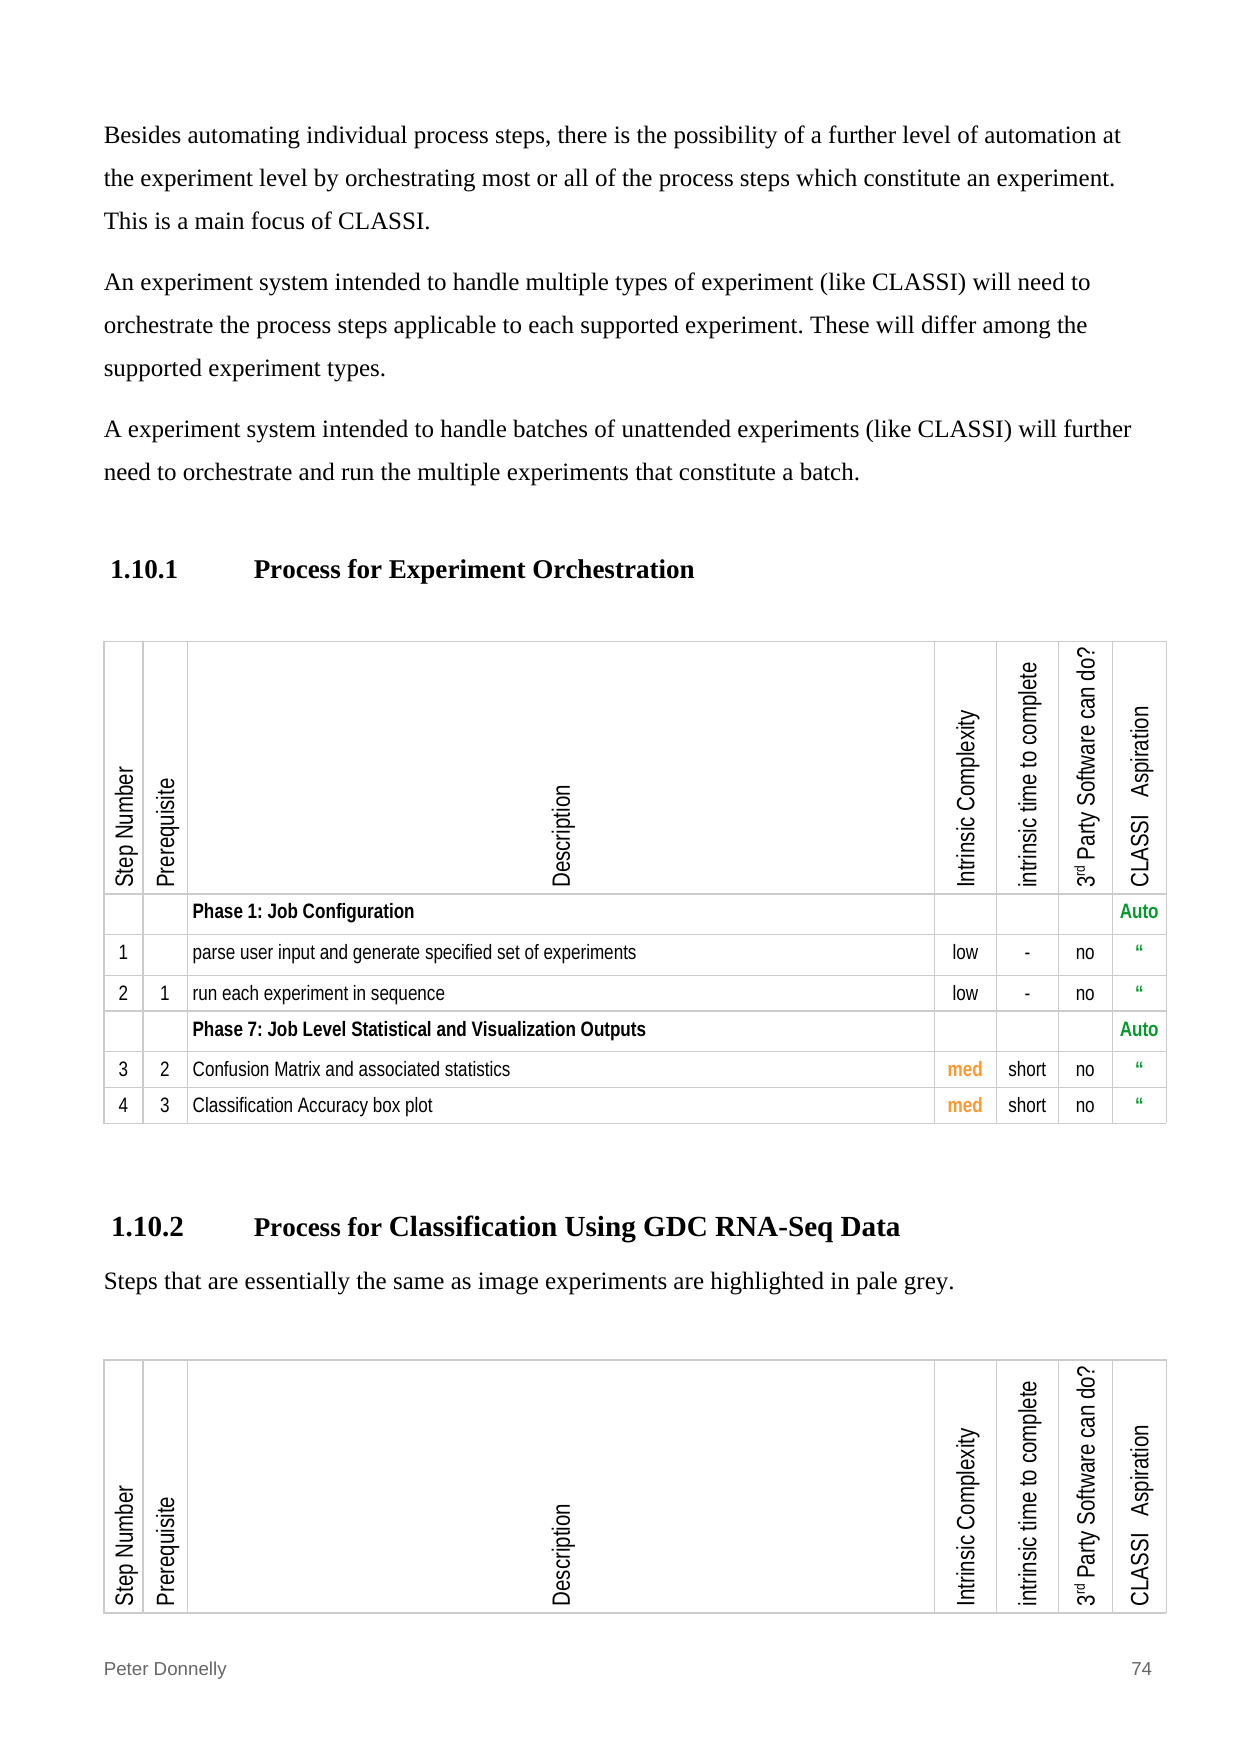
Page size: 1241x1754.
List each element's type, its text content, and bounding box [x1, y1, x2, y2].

table_cell 3 [105, 1052, 142, 1087]
table_cell Phase 7: Job Level Statistical and Visualization Outputs [188, 1012, 934, 1051]
table_cell “ [1113, 976, 1166, 1010]
table_header 3rd Party Software can do? [1059, 1361, 1112, 1612]
table_header Step Number [105, 642, 142, 893]
text Steps that are essentially the same as image experiments are highlighted in pale grey. [103, 1266, 1146, 1295]
table_header Prerequisite [144, 642, 187, 893]
table_header CLASSI Aspiration [1113, 1361, 1166, 1612]
table_cell Confusion Matrix and associated statistics [188, 1052, 934, 1087]
table_header Intrinsic Complexity [935, 1361, 996, 1612]
table_cell Classification Accuracy box plot [188, 1088, 934, 1123]
table_cell [1059, 895, 1112, 934]
table_header CLASSI Aspiration [1113, 642, 1166, 893]
table_cell [105, 1012, 142, 1051]
table_cell low [935, 976, 996, 1010]
table_cell 1 [144, 976, 187, 1010]
table_cell [997, 895, 1058, 934]
table_cell - [997, 976, 1058, 1010]
table_cell 2 [105, 976, 142, 1010]
table_cell “ [1113, 935, 1166, 974]
subtitle Process for Experiment Orchestration [103, 553, 1146, 584]
table_cell “ [1113, 1052, 1166, 1087]
table_cell run each experiment in sequence [188, 976, 934, 1010]
table_cell 4 [105, 1088, 142, 1123]
table_cell med [935, 1088, 996, 1123]
text A experiment system intended to handle batches of unattended experiments (like CLASSI) will further need to orchestrate and run the multiple experiments that constitute a batch. [103, 414, 1146, 486]
table_cell no [1059, 1088, 1112, 1123]
table_cell no [1059, 1052, 1112, 1087]
table_cell 3 [144, 1088, 187, 1123]
table_cell [144, 935, 187, 974]
table_cell Auto [1113, 895, 1166, 934]
table_cell 1 [105, 935, 142, 974]
table_header Prerequisite [144, 1361, 187, 1612]
table_cell low [935, 935, 996, 974]
table_header 3rd Party Software can do? [1059, 642, 1112, 893]
subtitle Process for Classification Using GDC RNA-Seq Data [103, 1209, 1146, 1242]
table_cell [1059, 1012, 1112, 1051]
table_header Intrinsic Complexity [935, 642, 996, 893]
table_cell “ [1113, 1088, 1166, 1123]
table_cell parse user input and generate specified set of experiments [188, 935, 934, 974]
table_header Description [188, 642, 934, 893]
table_header intrinsic time to complete [997, 1361, 1058, 1612]
text Besides automating individual process steps, there is the possibility of a further level of automation at the experiment level by orchestrating most or all of the process steps which constitute an experiment. This is a main focus of CLASSI. [103, 120, 1146, 235]
table_cell [144, 895, 187, 934]
table_cell [935, 895, 996, 934]
table_cell no [1059, 976, 1112, 1010]
table_header intrinsic time to complete [997, 642, 1058, 893]
table_cell Phase 1: Job Configuration [188, 895, 934, 934]
table_cell short [997, 1052, 1058, 1087]
table_cell - [997, 935, 1058, 974]
table_cell Auto [1113, 1012, 1166, 1051]
table_cell med [935, 1052, 996, 1087]
table_cell no [1059, 935, 1112, 974]
table_cell [997, 1012, 1058, 1051]
table_header Step Number [105, 1361, 142, 1612]
table_header Description [188, 1361, 934, 1612]
table_cell [105, 895, 142, 934]
table_cell [144, 1012, 187, 1051]
table_cell short [997, 1088, 1058, 1123]
table_cell 2 [144, 1052, 187, 1087]
table_cell [935, 1012, 996, 1051]
text An experiment system intended to handle multiple types of experiment (like CLASSI) will need to orchestrate the process steps applicable to each supported experiment. These will differ among the supported experiment types. [103, 267, 1146, 382]
